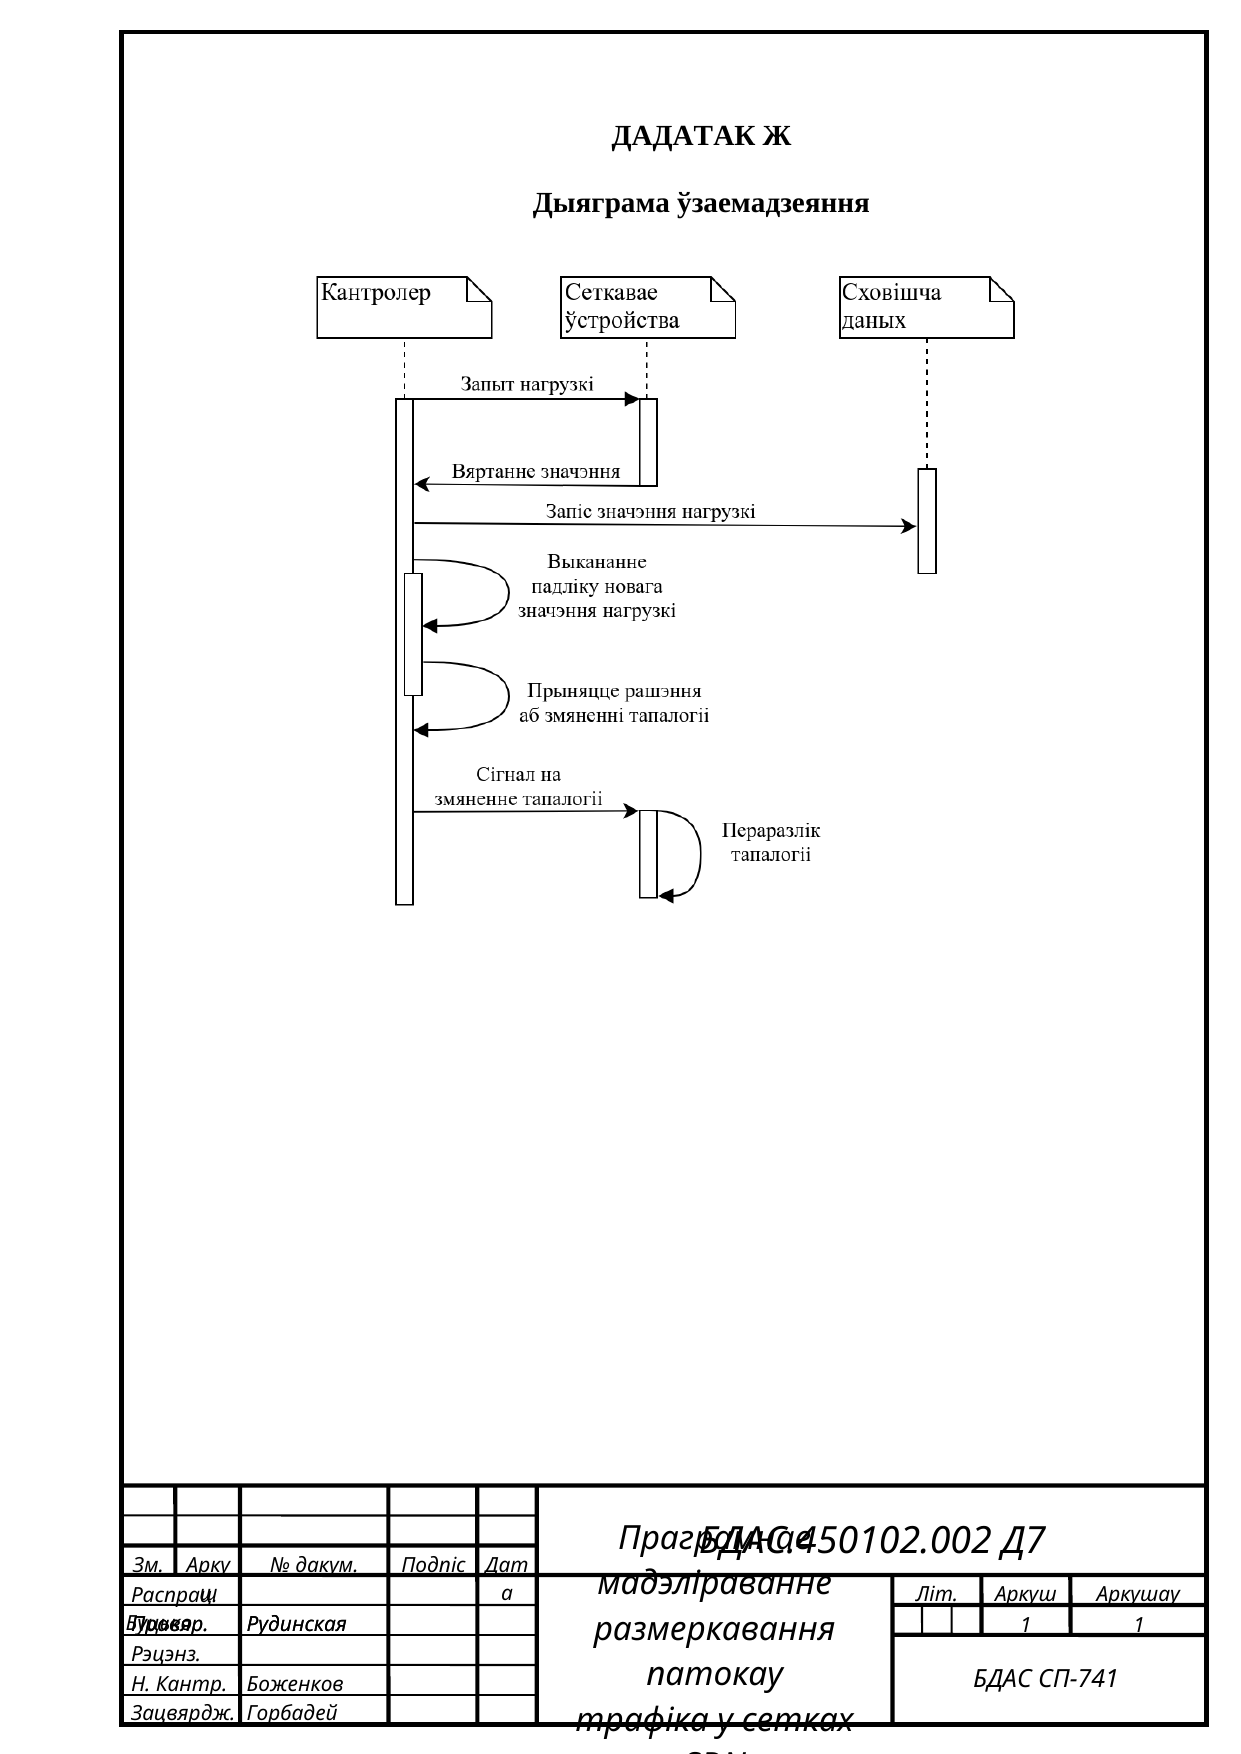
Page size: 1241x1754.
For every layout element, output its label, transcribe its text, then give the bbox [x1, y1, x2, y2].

picture [310, 269, 1019, 912]
subtitle ДАДАТАК Ж [177, 118, 1152, 152]
subtitle Дыяграма ўзаемадзеяння [177, 185, 1152, 219]
